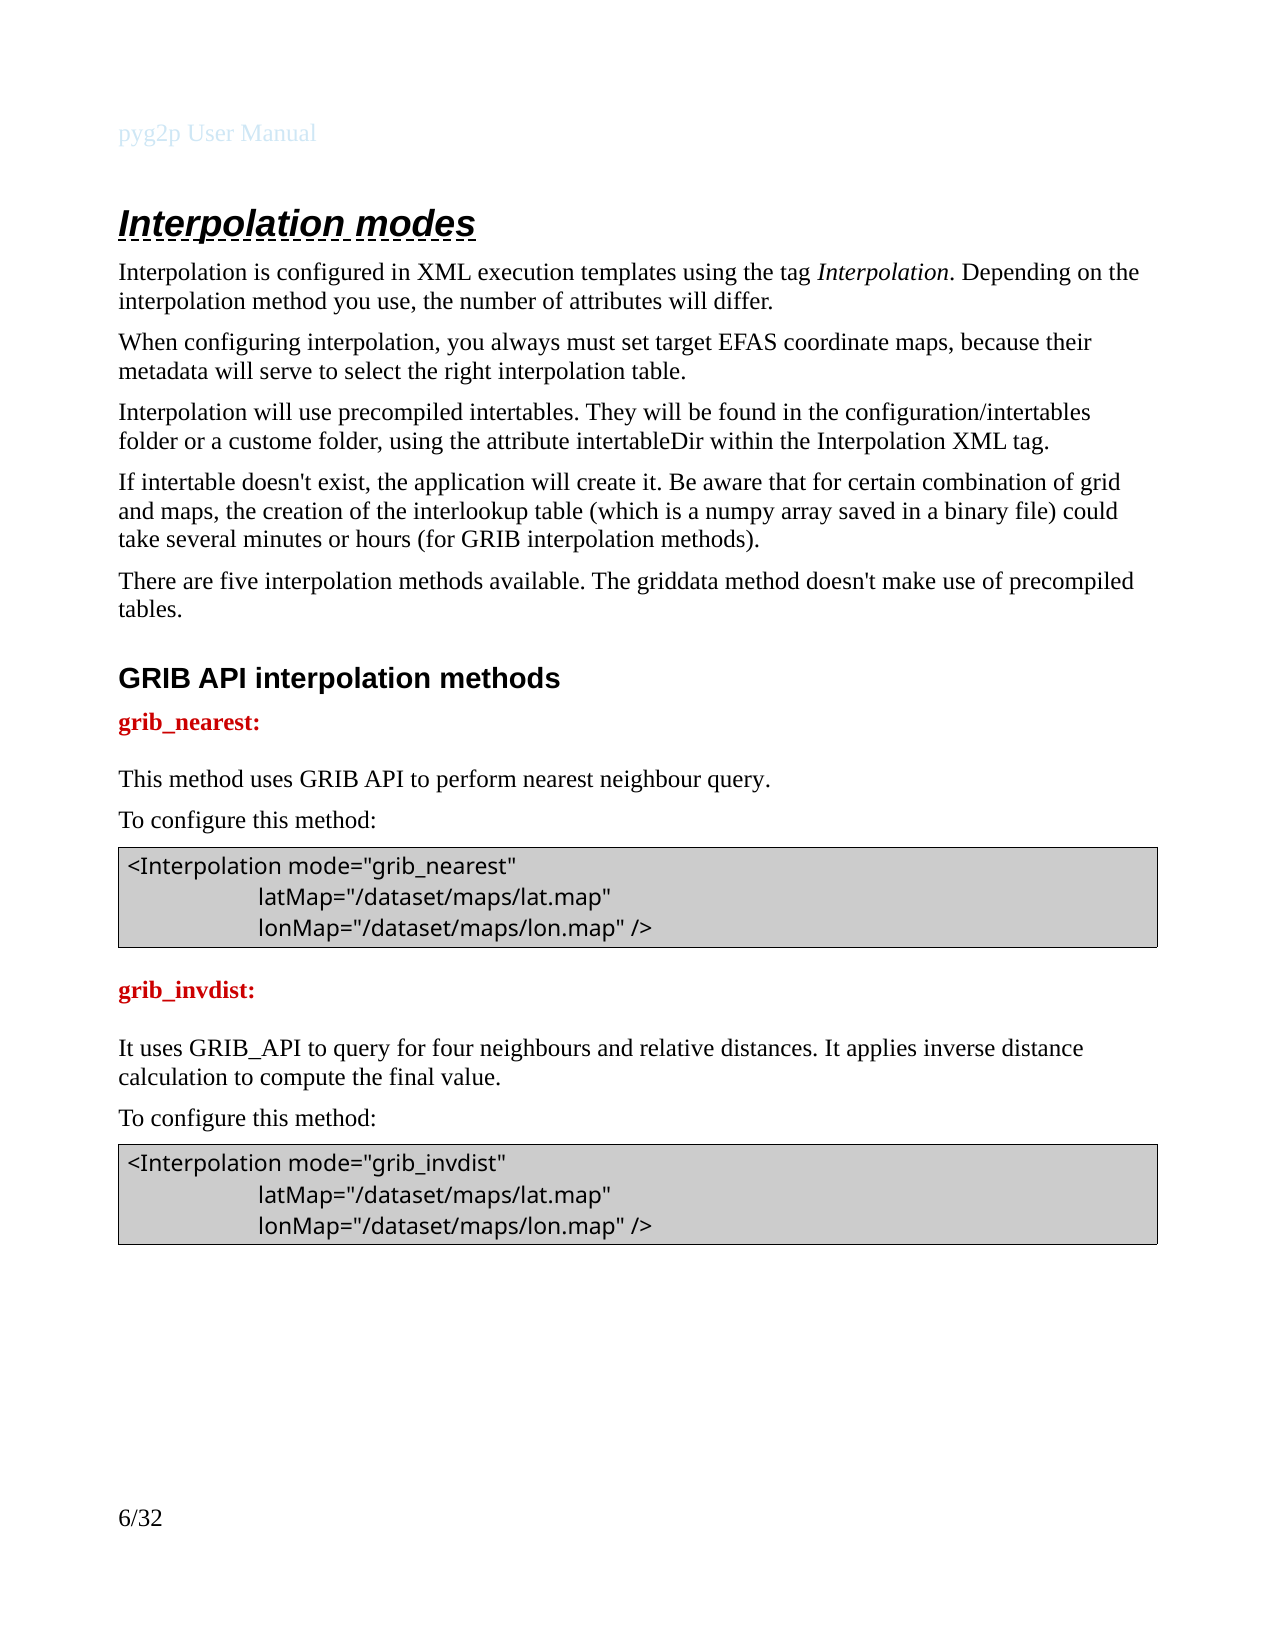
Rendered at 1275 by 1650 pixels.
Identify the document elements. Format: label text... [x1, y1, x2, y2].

text latMap="/dataset/maps/lat.map" [119, 878, 1157, 909]
text To configure this method: [118, 1103, 1157, 1132]
text grib_nearest: This method uses GRIB API to perform nearest neighbour query. [118, 707, 1157, 793]
text If intertable doesn't exist, the application will create it. Be aware that for certain combination of grid and maps, the creation of the interlookup table (which is a numpy array saved in a binary file) could take several minutes or hours (for GRIB interpolation methods). [118, 467, 1157, 553]
text lonMap="/dataset/maps/lon.map" /> [119, 1207, 1157, 1244]
text Interpolation will use precompiled intertables. They will be found in the configuration/intertables folder or a custome folder, using the attribute intertableDir within the Interpolation XML tag. [118, 397, 1157, 454]
text <Interpolation mode="grib_nearest" [119, 848, 1157, 878]
subtitle Interpolation modes [118, 201, 1157, 244]
text latMap="/dataset/maps/lat.map" [119, 1176, 1157, 1207]
text There are five interpolation methods available. The griddata method doesn't make use of precompiled tables. [118, 566, 1157, 623]
text When configuring interpolation, you always must set target EFAS coordinate maps, because their metadata will serve to select the right interpolation table. [118, 327, 1157, 384]
text To configure this method: [118, 806, 1157, 834]
text Interpolation is configured in XML execution templates using the tag Interpolation. Depending on the interpolation method you use, the number of attributes will differ. [118, 257, 1157, 314]
subtitle GRIB API interpolation methods [118, 661, 1157, 694]
text <Interpolation mode="grib_invdist" [119, 1145, 1157, 1176]
text lonMap="/dataset/maps/lon.map" /> [119, 909, 1157, 947]
text grib_invdist: It uses GRIB_API to query for four neighbours and relative distances. It applies inverse distance calculation to compute the final value. [118, 948, 1157, 1091]
